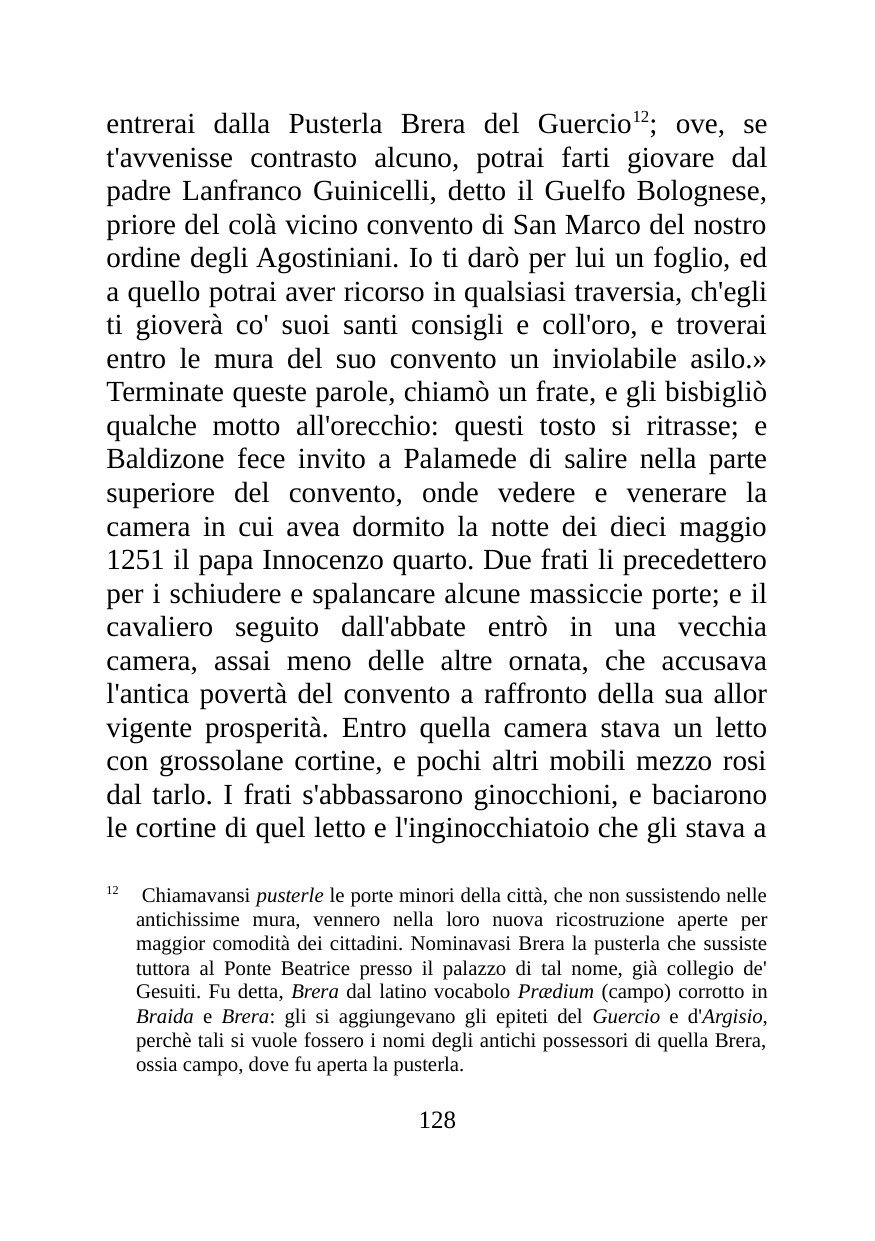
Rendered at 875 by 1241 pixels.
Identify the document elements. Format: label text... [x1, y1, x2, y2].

text entrerai dalla Pusterla Brera del Guercio; ove, se t'avvenisse contrasto alcuno, potrai farti giovare dal padre Lanfranco Guinicelli, detto il Guelfo Bolognese, priore del colà vicino convento di San Marco del nostro ordine degli Agostiniani. Io ti darò per lui un foglio, ed a quello potrai aver ricorso in qualsiasi traversia, ch'egli ti gioverà co' suoi santi consigli e coll'oro, e troverai entro le mura del suo convento un inviolabile asilo.» Terminate queste parole, chiamò un frate, e gli bisbigliò qualche motto all'orecchio: questi tosto si ritrasse; e Baldizone fece invito a Palamede di salire nella parte superiore del convento, onde vedere e venerare la camera in cui avea dormito la notte dei dieci maggio 1251 il papa Innocenzo quarto. Due frati li precedettero per i schiudere e spalancare alcune massiccie porte; e il cavaliero seguito dall'abbate entrò in una vecchia camera, assai meno delle altre ornata, che accusava l'antica povertà del convento a raffronto della sua allor vigente prosperità. Entro quella camera stava un letto con grossolane cortine, e pochi altri mobili mezzo rosi dal tarlo. I frati s'abbassarono ginocchioni, e baciarono le cortine di quel letto e l'inginocchiatoio che gli stava a [106, 106, 768, 844]
text Chiamavansi pusterle le porte minori della città, che non sussistendo nelle antichissime mura, vennero nella loro nuova ricostruzione aperte per maggior comodità dei cittadini. Nominavasi Brera la pusterla che sussiste tuttora al Ponte Beatrice presso il palazzo di tal nome, già collegio de' Gesuiti. Fu detta, Brera dal latino vocabolo Prædium (campo) corrotto in Braida e Brera: gli si aggiungevano gli epiteti del Guercio e d'Argisio, perchè tali si vuole fossero i nomi degli antichi possessori di quella Brera, ossia campo, dove fu aperta la pusterla. [106, 883, 768, 1076]
